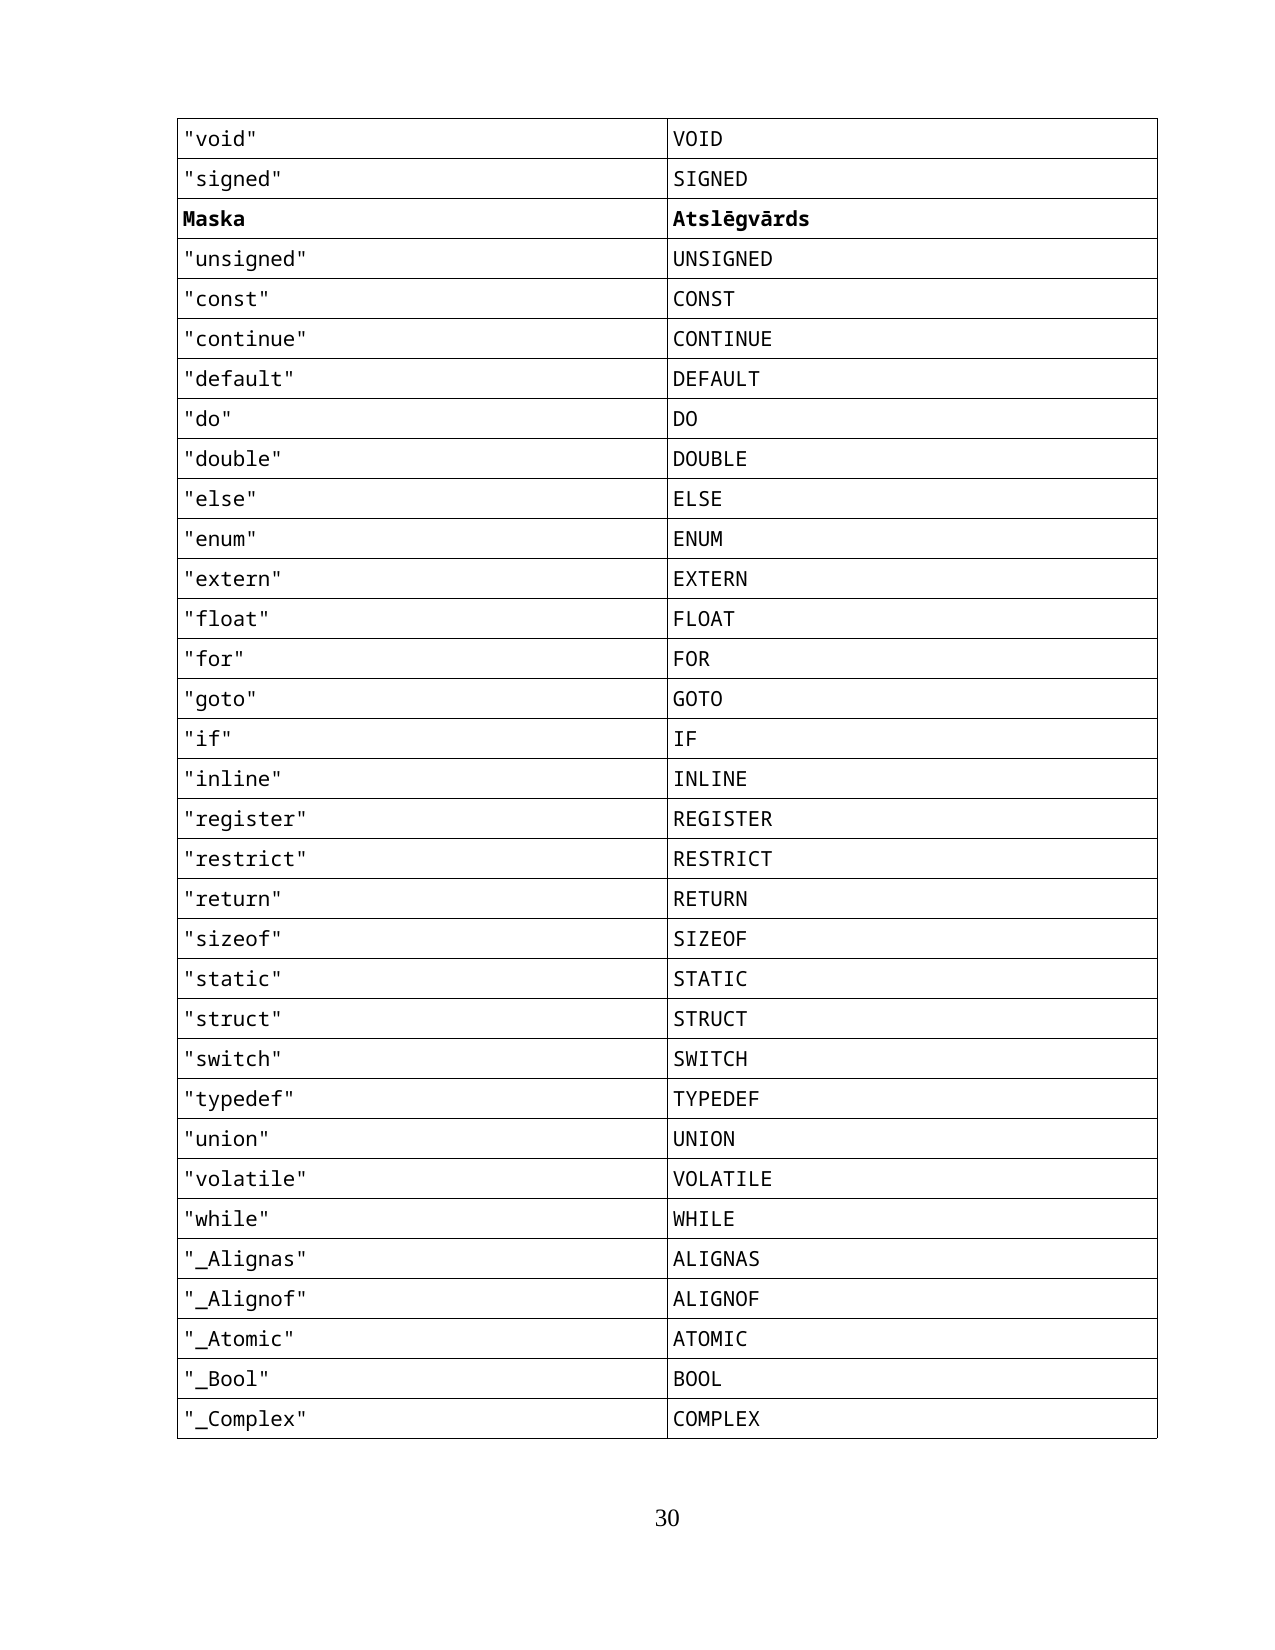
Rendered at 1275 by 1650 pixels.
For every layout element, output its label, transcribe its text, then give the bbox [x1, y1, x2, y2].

table_cell WHILE [668, 1199, 1157, 1238]
table_cell "restrict" [178, 839, 667, 878]
table_cell STATIC [668, 959, 1157, 998]
table_cell "goto" [178, 679, 667, 718]
table_cell "volatile" [178, 1159, 667, 1198]
table_cell FLOAT [668, 599, 1157, 638]
table_cell "void" [178, 119, 667, 158]
table_cell "default" [178, 359, 667, 398]
table_cell "struct" [178, 999, 667, 1038]
table_cell COMPLEX [668, 1399, 1157, 1438]
table_cell "_Atomic" [178, 1319, 667, 1358]
table_cell IF [668, 719, 1157, 758]
table_cell "enum" [178, 519, 667, 558]
table_cell VOLATILE [668, 1159, 1157, 1198]
table_cell "const" [178, 279, 667, 318]
table_cell INLINE [668, 759, 1157, 798]
table_cell ALIGNAS [668, 1239, 1157, 1278]
table_cell "_Complex" [178, 1399, 667, 1438]
table_cell "switch" [178, 1039, 667, 1078]
table_cell "unsigned" [178, 239, 667, 278]
table_cell "while" [178, 1199, 667, 1238]
table_cell STRUCT [668, 999, 1157, 1038]
table_cell "_Bool" [178, 1359, 667, 1398]
table_cell CONST [668, 279, 1157, 318]
table_cell Atslēgvārds [668, 199, 1157, 238]
table_cell DOUBLE [668, 439, 1157, 478]
table_cell "double" [178, 439, 667, 478]
table_cell "_Alignof" [178, 1279, 667, 1318]
table_cell ELSE [668, 479, 1157, 518]
table_cell "signed" [178, 159, 667, 198]
table_cell SIGNED [668, 159, 1157, 198]
table_cell FOR [668, 639, 1157, 678]
table_cell "static" [178, 959, 667, 998]
table_cell UNION [668, 1119, 1157, 1158]
table_cell "do" [178, 399, 667, 438]
table_cell "inline" [178, 759, 667, 798]
table_cell "union" [178, 1119, 667, 1158]
table_cell "float" [178, 599, 667, 638]
table_cell "continue" [178, 319, 667, 358]
table_cell "_Alignas" [178, 1239, 667, 1278]
table_cell CONTINUE [668, 319, 1157, 358]
table_cell "sizeof" [178, 919, 667, 958]
table_cell VOID [668, 119, 1157, 158]
table_cell SWITCH [668, 1039, 1157, 1078]
table_cell Maska [178, 199, 667, 238]
table_cell GOTO [668, 679, 1157, 718]
table_cell EXTERN [668, 559, 1157, 598]
table_cell ATOMIC [668, 1319, 1157, 1358]
table_cell RESTRICT [668, 839, 1157, 878]
table_cell RETURN [668, 879, 1157, 918]
table_cell UNSIGNED [668, 239, 1157, 278]
table_cell BOOL [668, 1359, 1157, 1398]
table_cell "else" [178, 479, 667, 518]
table_cell TYPEDEF [668, 1079, 1157, 1118]
table_cell SIZEOF [668, 919, 1157, 958]
table_cell ENUM [668, 519, 1157, 558]
table_cell "register" [178, 799, 667, 838]
table_cell DO [668, 399, 1157, 438]
table_cell ALIGNOF [668, 1279, 1157, 1318]
table_cell REGISTER [668, 799, 1157, 838]
table_cell "extern" [178, 559, 667, 598]
table_cell DEFAULT [668, 359, 1157, 398]
table_cell "return" [178, 879, 667, 918]
table_cell "typedef" [178, 1079, 667, 1118]
table_cell "if" [178, 719, 667, 758]
table_cell "for" [178, 639, 667, 678]
